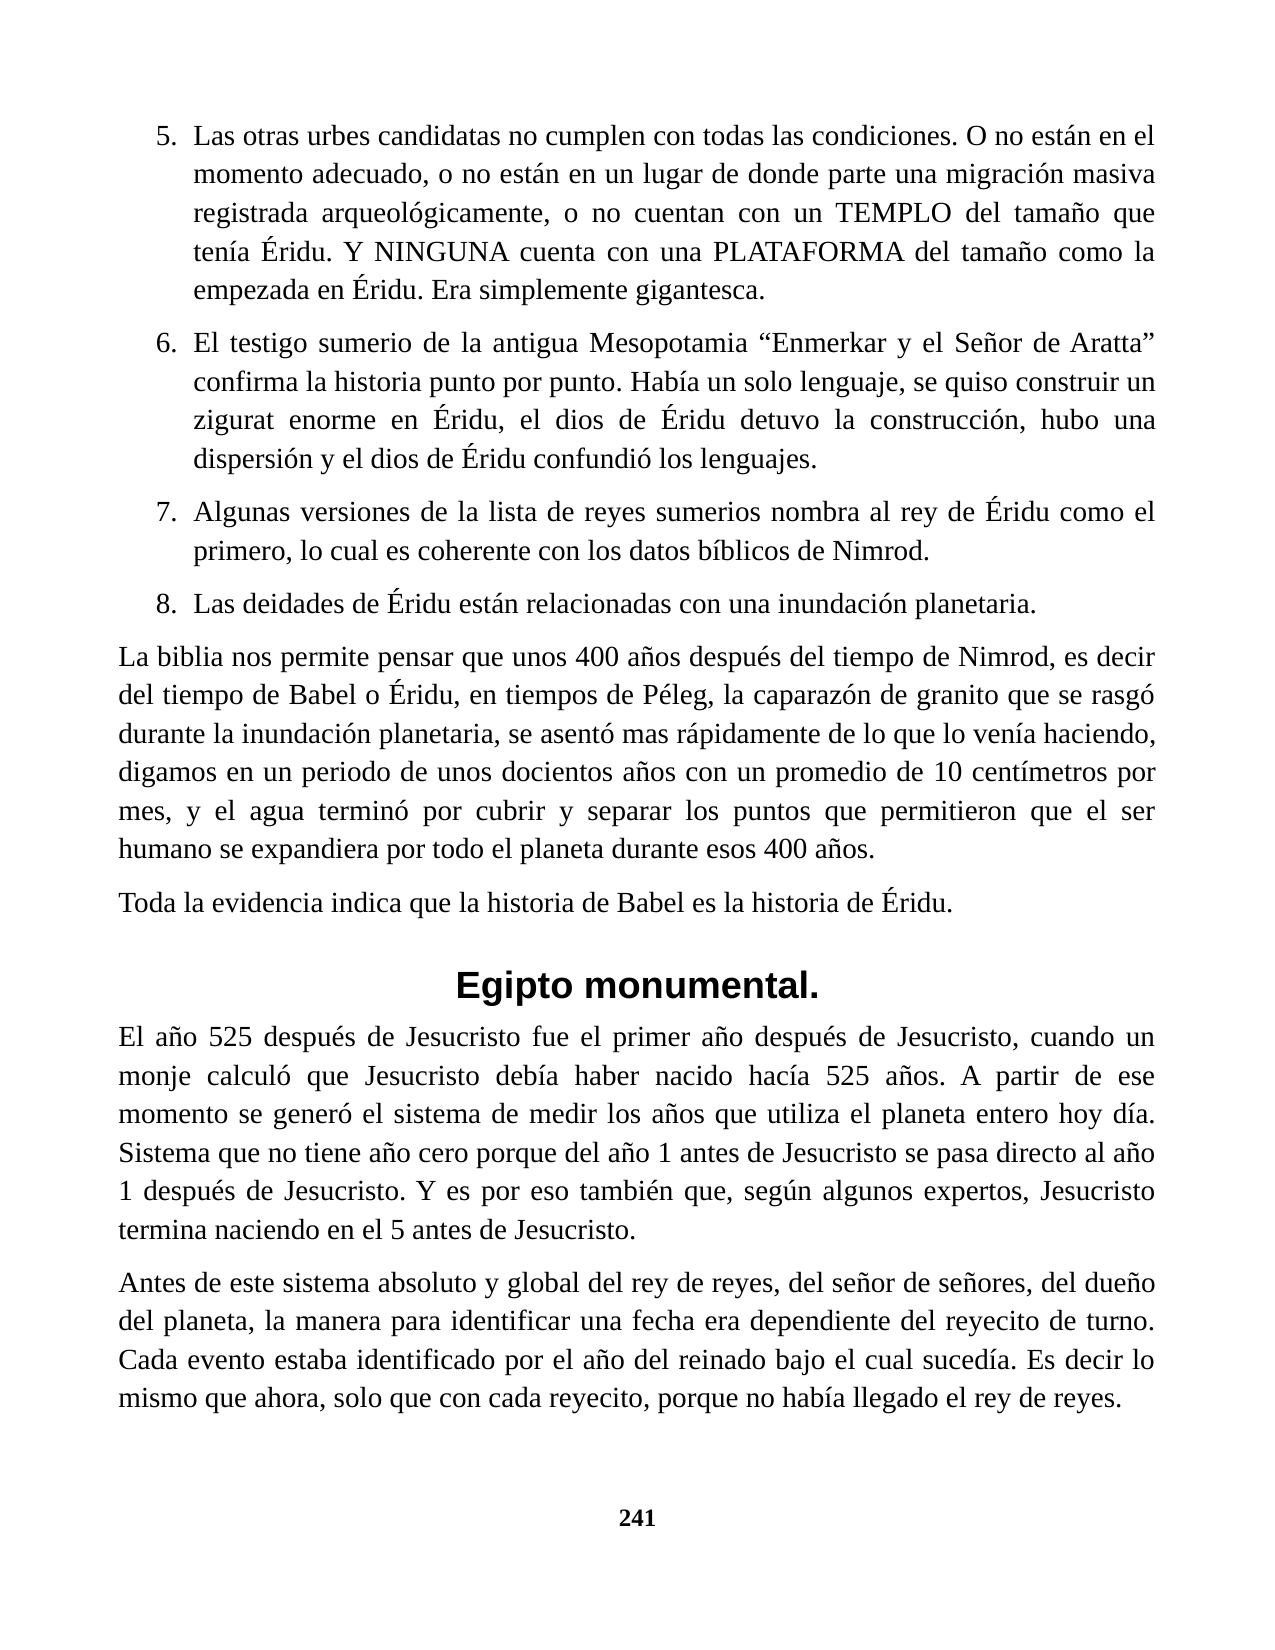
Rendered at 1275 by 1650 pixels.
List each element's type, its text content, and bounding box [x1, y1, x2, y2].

list Las deidades de Éridu están relacionadas con una inundación planetaria. [156, 586, 1157, 619]
text El año 525 después de Jesucristo fue el primer año después de Jesucristo, cuando un monje calculó que Jesucristo debía haber nacido hacía 525 años. A partir de ese momento se generó el sistema de medir los años que utiliza el planeta entero hoy día. Sistema que no tiene año cero porque del año 1 antes de Jesucristo se pasa directo al año 1 después de Jesucristo. Y es por eso también que, según algunos expertos, Jesucristo termina naciendo en el 5 antes de Jesucristo. [118, 1019, 1157, 1245]
subtitle Egipto monumental. [118, 963, 1157, 1007]
text Toda la evidencia indica que la historia de Babel es la historia de Éridu. [118, 885, 1157, 918]
text La biblia nos permite pensar que unos 400 años después del tiempo de Nimrod, es decir del tiempo de Babel o Éridu, en tiempos de Péleg, la caparazón de granito que se rasgó durante la inundación planetaria, se asentó mas rápidamente de lo que lo venía haciendo, digamos en un periodo de unos docientos años con un promedio de 10 centímetros por mes, y el agua terminó por cubrir y separar los puntos que permitieron que el ser humano se expandiera por todo el planeta durante esos 400 años. [118, 639, 1157, 865]
list Las otras urbes candidatas no cumplen con todas las condiciones. O no están en el momento adecuado, o no están en un lugar de donde parte una migración masiva registrada arqueológicamente, o no cuentan con un TEMPLO del tamaño que tenía Éridu. Y NINGUNA cuenta con una PLATAFORMA del tamaño como la empezada en Éridu. Era simplemente gigantesca. [156, 118, 1157, 306]
list El testigo sumerio de la antigua Mesopotamia “Enmerkar y el Señor de Aratta” confirma la historia punto por punto. Había un solo lenguaje, se quiso construir un zigurat enorme en Éridu, el dios de Éridu detuvo la construcción, hubo una dispersión y el dios de Éridu confundió los lenguajes. [156, 325, 1157, 474]
text Antes de este sistema absoluto y global del rey de reyes, del señor de señores, del dueño del planeta, la manera para identificar una fecha era dependiente del reyecito de turno. Cada evento estaba identificado por el año del reinado bajo el cual sucedía. Es decir lo mismo que ahora, solo que con cada reyecito, porque no había llegado el rey de reyes. [118, 1265, 1157, 1414]
list Algunas versiones de la lista de reyes sumerios nombra al rey de Éridu como el primero, lo cual es coherente con los datos bíblicos de Nimrod. [156, 494, 1157, 566]
